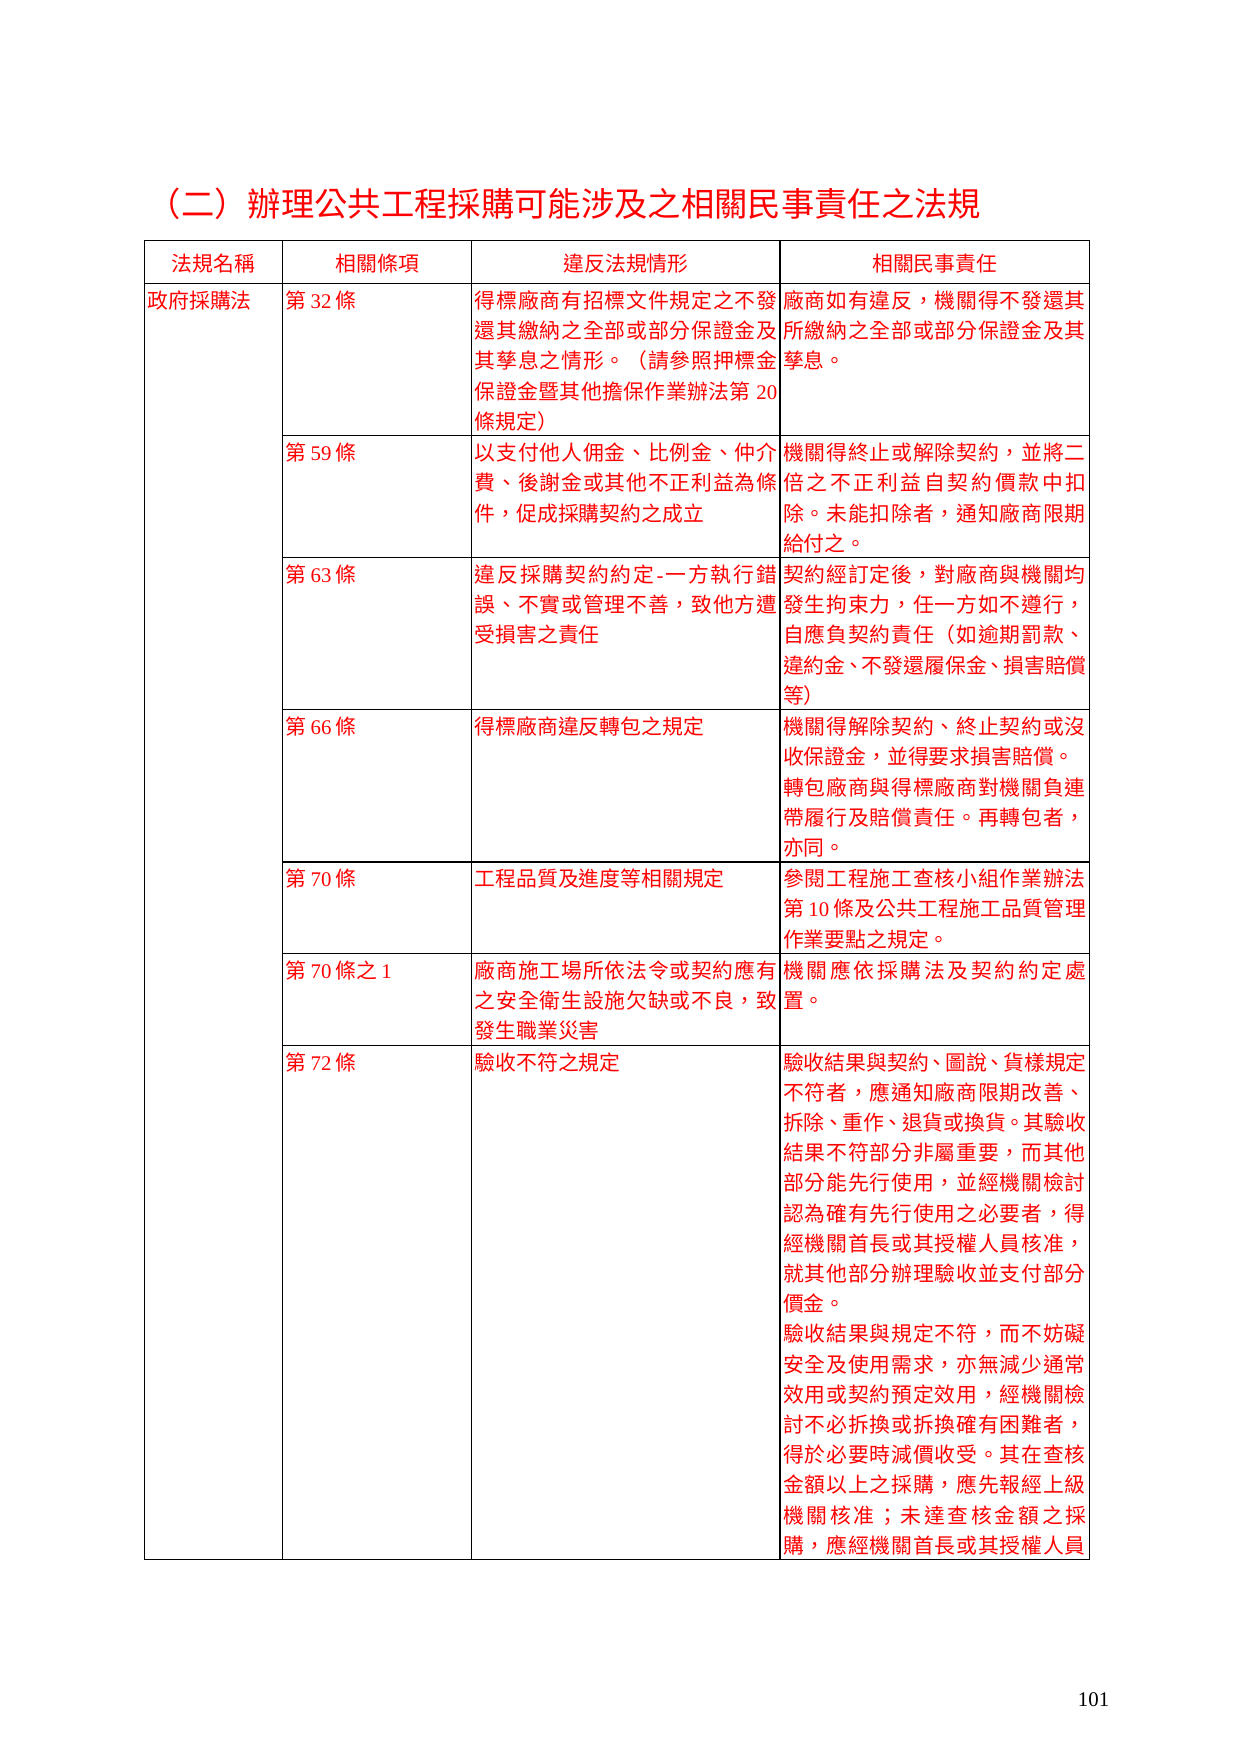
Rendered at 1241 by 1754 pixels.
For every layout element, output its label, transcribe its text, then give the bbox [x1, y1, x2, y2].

table_cell 第70條 [283, 863, 471, 953]
table_cell 機關得解除契約、終止契約或沒收保證金，並得要求損害賠償。 轉包廠商與得標廠商對機關負連帶履行及賠償責任。再轉包者，亦同。 [781, 710, 1089, 861]
table_cell 機關應依採購法及契約約定處置。 [781, 954, 1089, 1045]
table_cell 工程品質及進度等相關規定 [472, 863, 779, 953]
table_cell 第66條 [283, 710, 471, 861]
table_cell 第59條 [283, 436, 471, 557]
table_cell 違反採購契約約定-一方執行錯誤、不實或管理不善，致他方遭受損害之責任 [472, 558, 779, 709]
table_cell 得標廠商有招標文件規定之不發還其繳納之全部或部分保證金及其孳息之情形。（請參照押標金保證金暨其他擔保作業辦法第20條規定） [472, 284, 779, 435]
table_header 相關條項 [283, 241, 471, 283]
table_cell 參閱工程施工查核小組作業辦法第10條及公共工程施工品質管理作業要點之規定。 [781, 863, 1089, 953]
table_cell 以支付他人佣金、比例金、仲介費、後謝金或其他不正利益為條件，促成採購契約之成立 [472, 436, 779, 557]
table_cell 機關得終止或解除契約，並將二倍之不正利益自契約價款中扣除。未能扣除者，通知廠商限期給付之。 [781, 436, 1089, 557]
table_cell 第70條之1 [283, 954, 471, 1045]
table_cell 得標廠商違反轉包之規定 [472, 710, 779, 861]
table_header 法規名稱 [145, 241, 282, 283]
table_cell 政府採購法 [145, 284, 282, 1559]
table_cell 第72條 [283, 1046, 471, 1559]
table_cell 契約經訂定後，對廠商與機關均發生拘束力，任一方如不遵行，自應負契約責任（如逾期罰款、違約金、不發還履保金、損害賠償等） [781, 558, 1089, 709]
table_cell 廠商如有違反，機關得不發還其所繳納之全部或部分保證金及其孳息。 [781, 284, 1089, 435]
text （二）辦理公共工程採購可能涉及之相關民事責任之法規 [148, 164, 1092, 239]
table_header 相關民事責任 [781, 241, 1089, 283]
table_cell 第32條 [283, 284, 471, 435]
table_cell 第63條 [283, 558, 471, 709]
table_cell 驗收結果與契約、圖說、貨樣規定不符者，應通知廠商限期改善、拆除、重作、退貨或換貨。其驗收結果不符部分非屬重要，而其他部分能先行使用，並經機關檢討認為確有先行使用之必要者，得經機關首長或其授權人員核准，就其他部分辦理驗收並支付部分價金。 驗收結果與規定不符，而不妨礙安全及使用需求，亦無減少通常效用或契約預定效用，經機關檢討不必拆換或拆換確有困難者，得於必要時減價收受。其在查核金額以上之採購，應先報經上級機關核准；未達查核金額之採購，應經機關首長或其授權人員 [781, 1046, 1089, 1559]
table_cell 廠商施工場所依法令或契約應有之安全衛生設施欠缺或不良，致發生職業災害 [472, 954, 779, 1045]
table_header 違反法規情形 [472, 241, 779, 283]
table_cell 驗收不符之規定 [472, 1046, 779, 1559]
